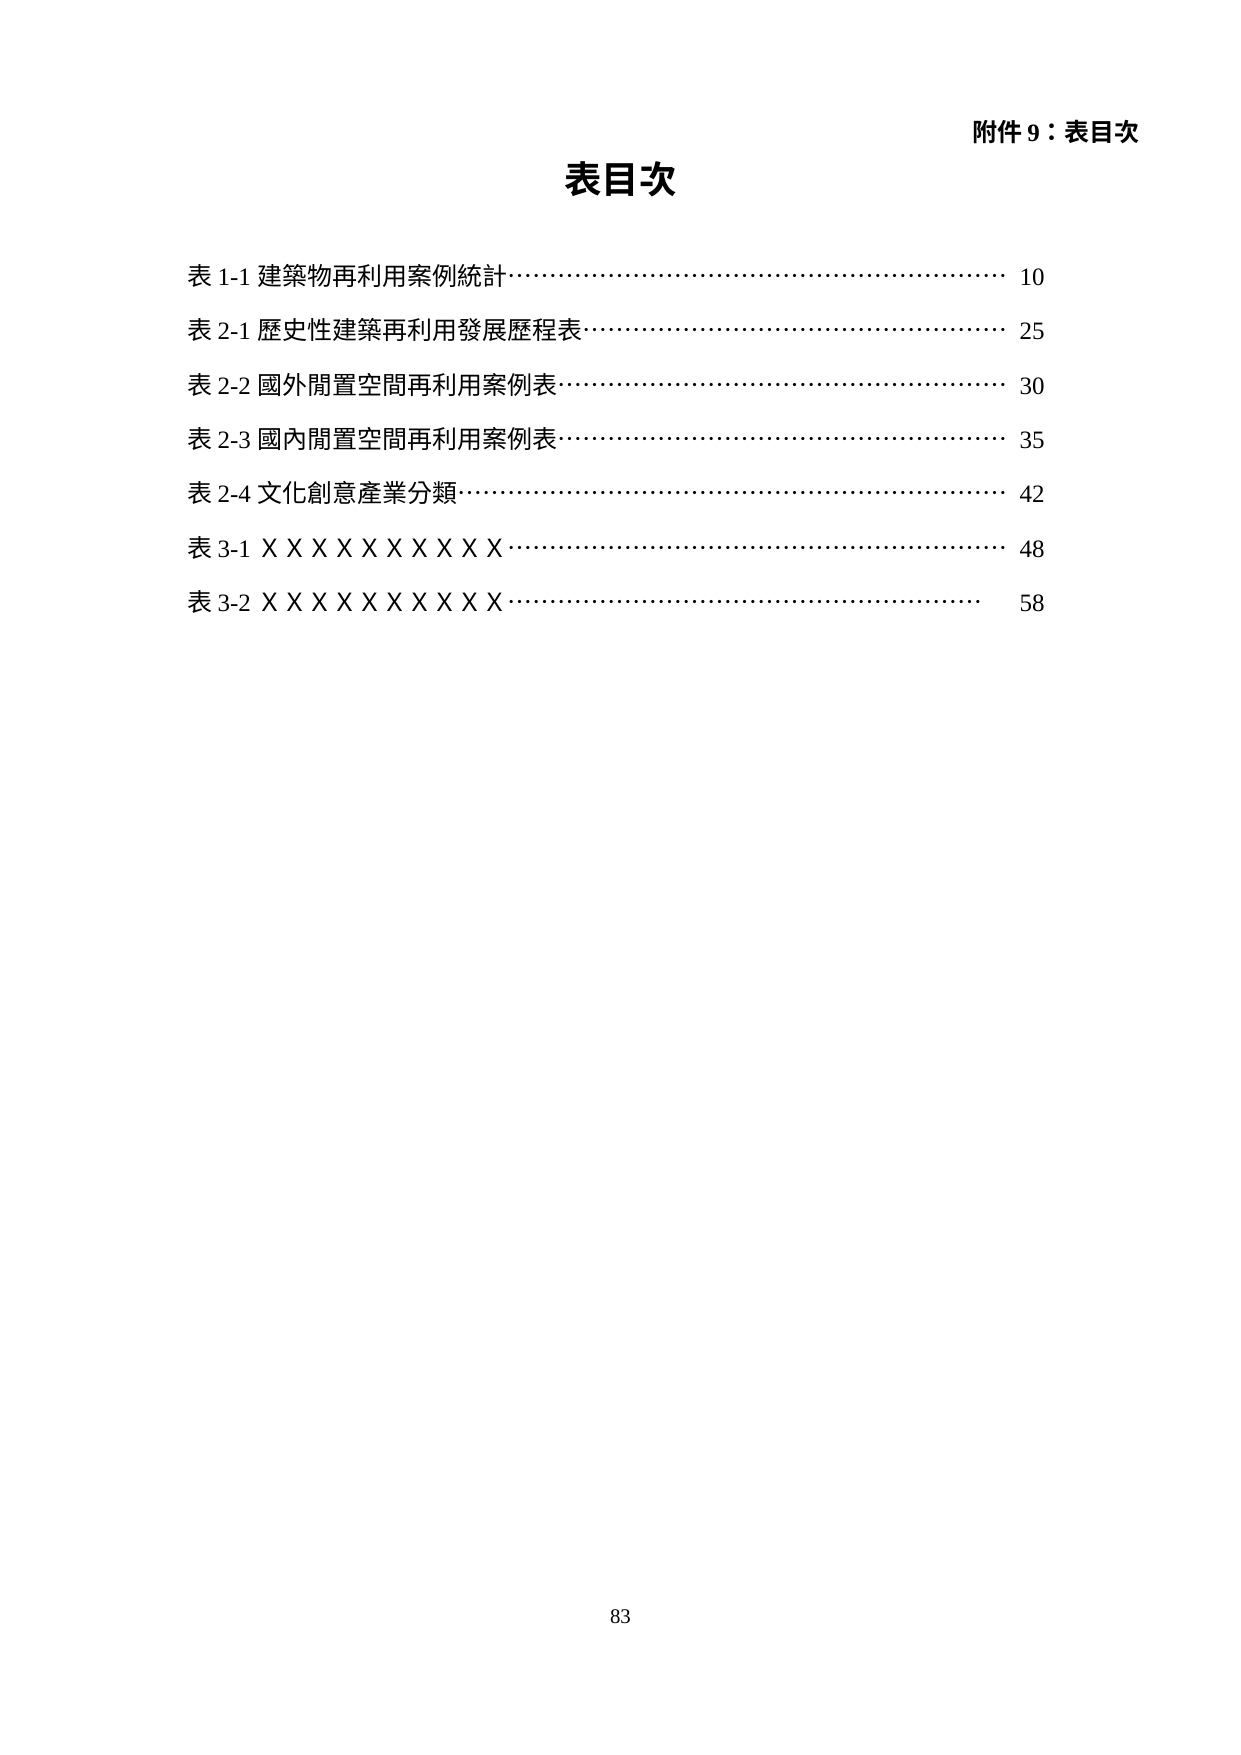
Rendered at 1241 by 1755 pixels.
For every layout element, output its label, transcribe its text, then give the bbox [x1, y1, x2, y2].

text 表1-1 建築物再利用案例統計…………………………………………………… 10 [187, 256, 1053, 293]
text 表3-2 ＸＸＸＸＸＸＸＸＸＸ………………………………………………… 58 [187, 583, 1053, 619]
text 附件9：表目次 [972, 112, 1145, 148]
text 表2-3 國內閒置空間再利用案例表……………………………………………… 35 [187, 419, 1053, 456]
text 表3-1 ＸＸＸＸＸＸＸＸＸＸ…………………………………………………… 48 [187, 528, 1053, 564]
text 表目次 [187, 105, 1160, 204]
text 表2-1 歷史性建築再利用發展歷程表…………………………………………… 25 [187, 311, 1053, 347]
text 表2-4 文化創意產業分類………………………………………………………… 42 [187, 474, 1053, 510]
text 表2-2 國外閒置空間再利用案例表……………………………………………… 30 [187, 365, 1053, 401]
